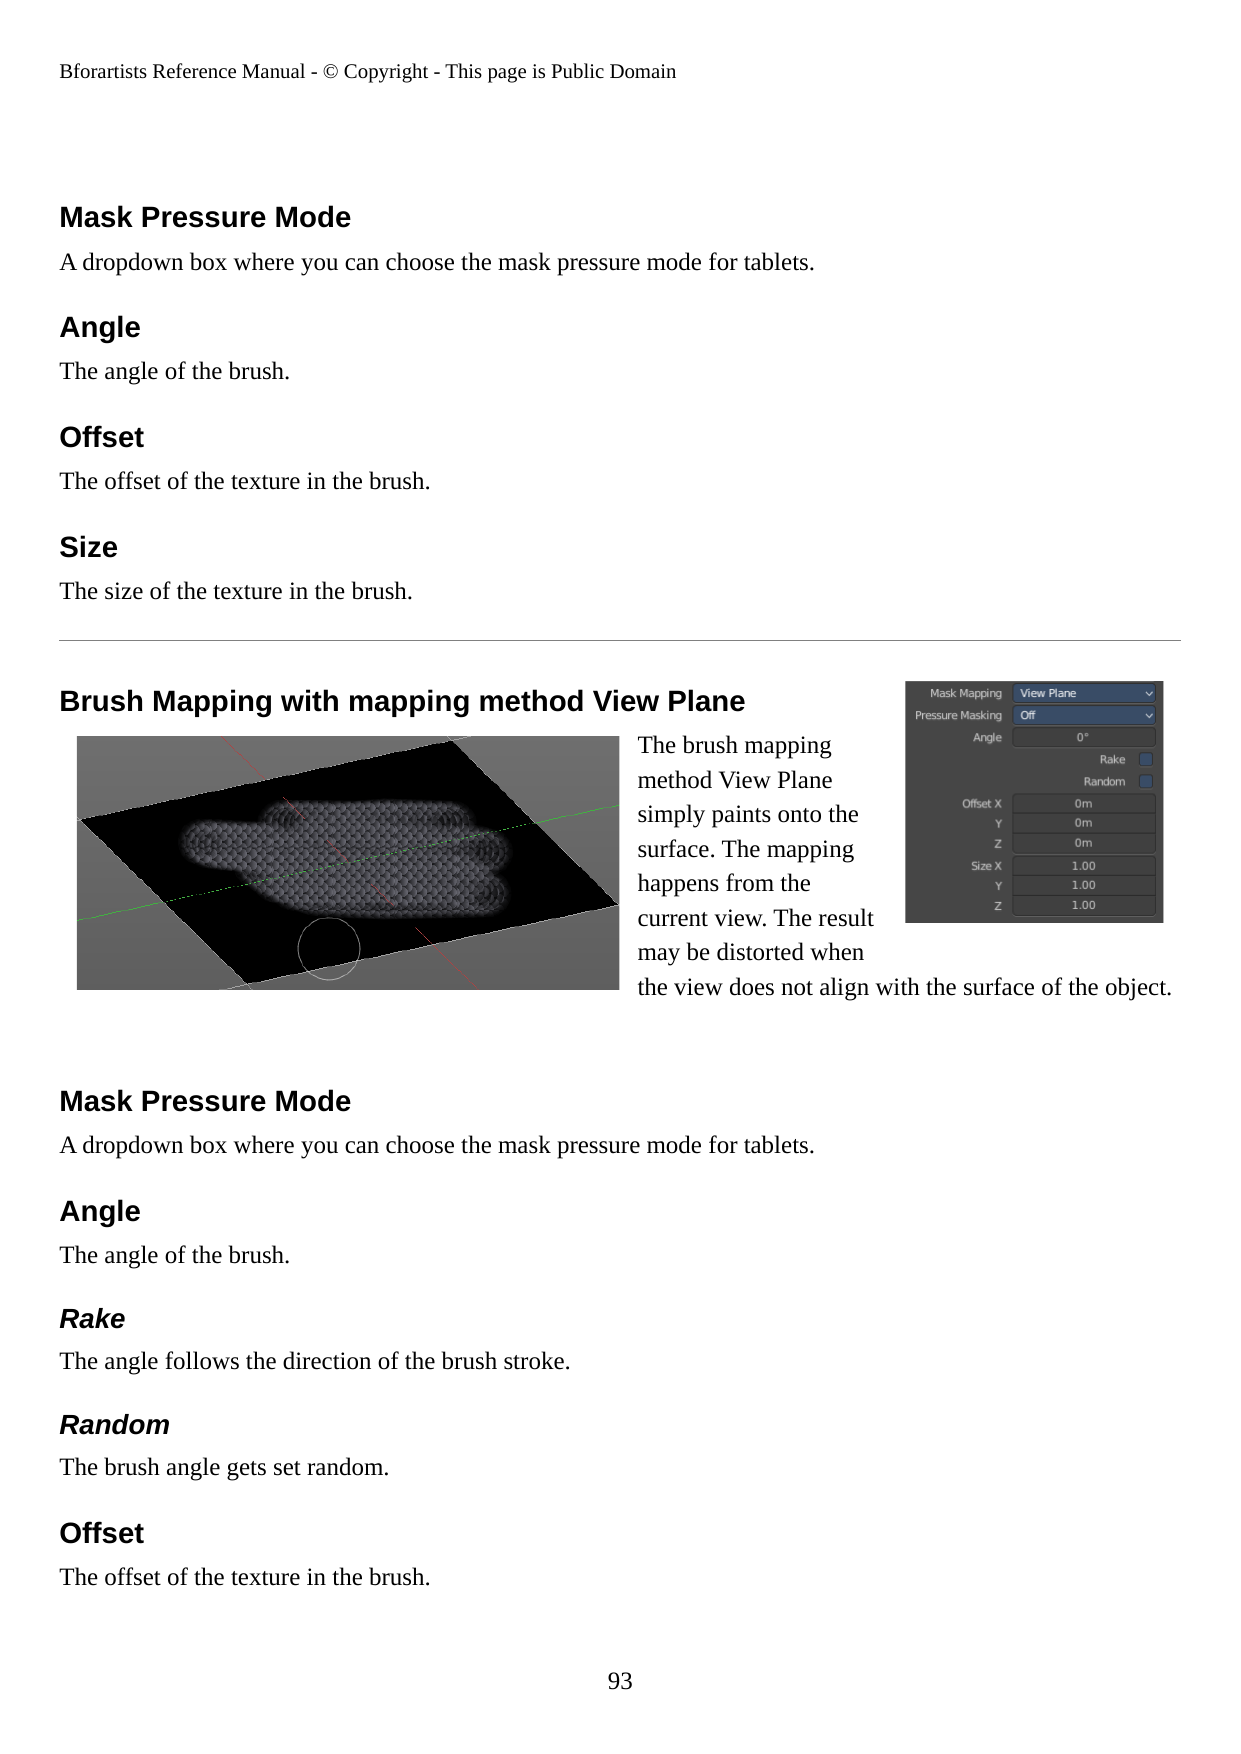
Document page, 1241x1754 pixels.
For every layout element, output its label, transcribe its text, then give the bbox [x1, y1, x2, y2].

text The angle follows the direction of the brush stroke. [59, 1346, 1181, 1375]
subtitle Offset [59, 1516, 1181, 1550]
subtitle Random [59, 1408, 1181, 1440]
subtitle Rake [59, 1302, 1181, 1334]
subtitle Offset [59, 420, 1181, 454]
subtitle Mask Pressure Mode [59, 1084, 1181, 1118]
subtitle Brush Mapping with mapping method View Plane [59, 684, 905, 718]
text The offset of the texture in the brush. [59, 1562, 1181, 1591]
text A dropdown box where you can choose the mask pressure mode for tablets. [59, 247, 1181, 275]
text The offset of the texture in the brush. [59, 466, 1181, 495]
text The angle of the brush. [59, 356, 1181, 385]
subtitle Angle [59, 1194, 1181, 1228]
subtitle Size [59, 530, 1181, 564]
picture [905, 681, 1164, 923]
text The brush angle gets set random. [59, 1452, 1181, 1481]
subtitle Mask Pressure Mode [59, 200, 1181, 234]
subtitle Angle [59, 310, 1181, 344]
text The brush mapping method View Plane simply paints onto the surface. The mapping happens from the current view. The result may be distorted when the view does not align with the surface of the object. [59, 730, 1181, 1000]
text A dropdown box where you can choose the mask pressure mode for tablets. [59, 1131, 1181, 1159]
text The angle of the brush. [59, 1241, 1181, 1269]
picture [76, 736, 620, 990]
text The size of the texture in the brush. [59, 576, 1181, 605]
